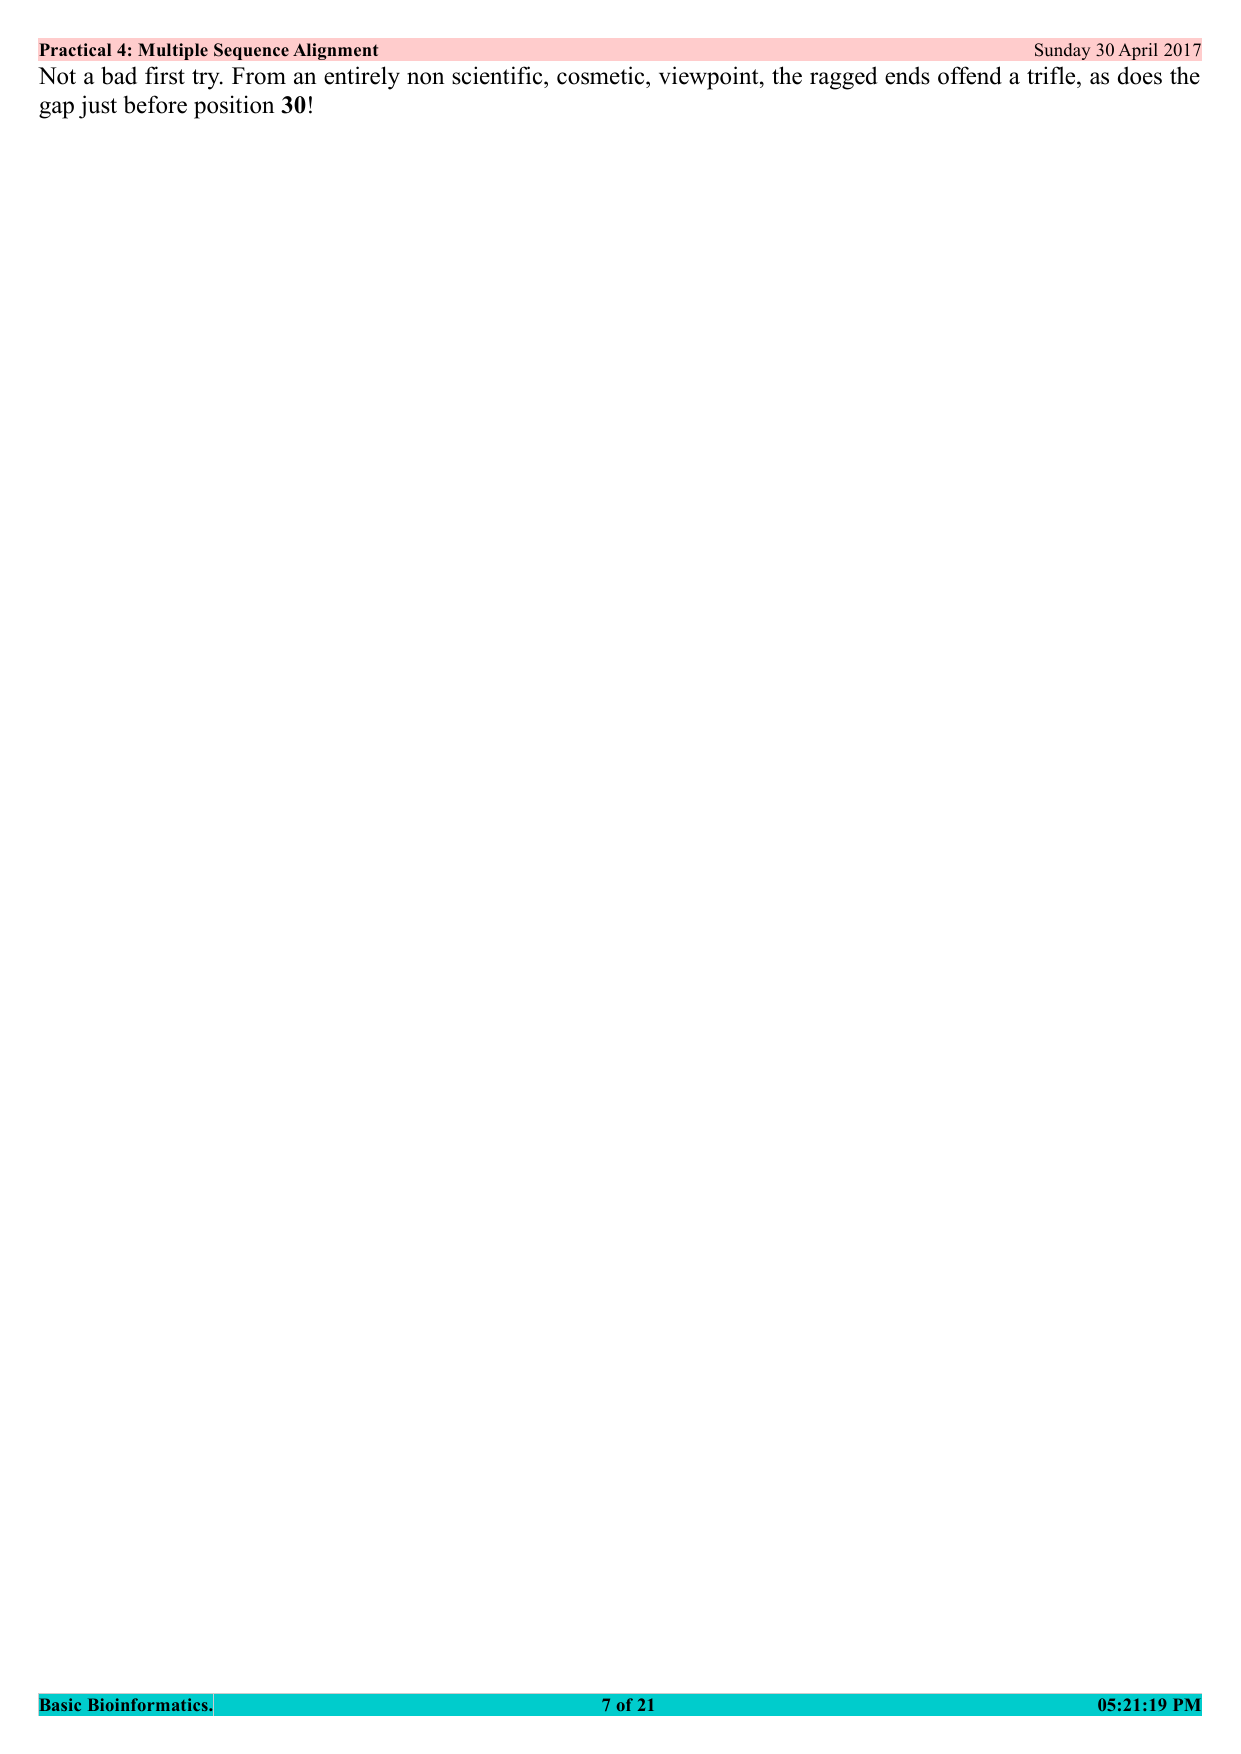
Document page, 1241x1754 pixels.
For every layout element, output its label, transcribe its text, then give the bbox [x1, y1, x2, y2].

text Not a bad first try. From an entirely non scientific, cosmetic, viewpoint, the ragged ends offend a trifle, as does the gap just before position 30! [38, 61, 1202, 119]
